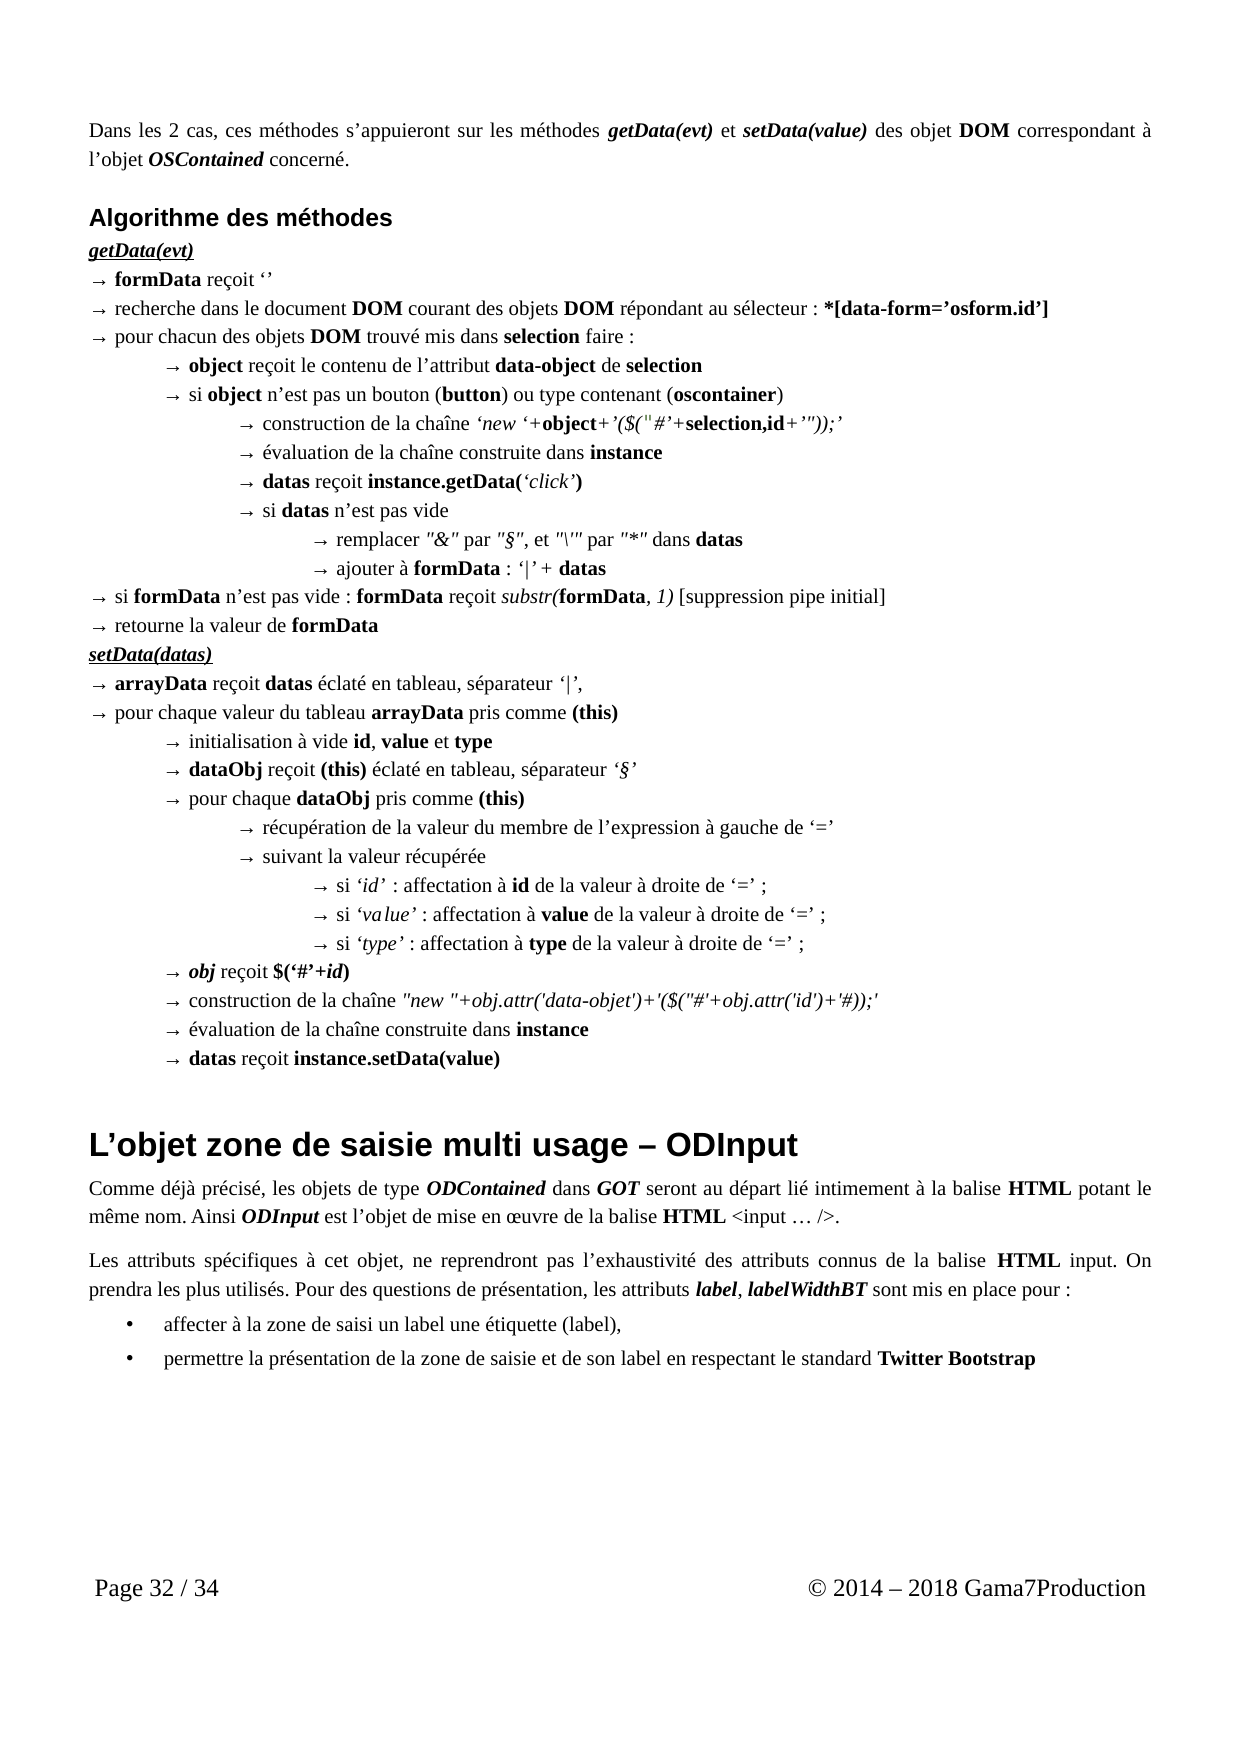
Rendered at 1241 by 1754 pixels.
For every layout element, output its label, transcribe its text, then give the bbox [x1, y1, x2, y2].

text → si ‘va lue’ : affectation à value de la valeur à droite de ‘=’ ; [88, 902, 1152, 926]
text → arrayData reçoit datas éclaté en tableau, séparateur ‘|’, [88, 671, 1152, 695]
text → suivant la valeur récupérée [88, 844, 1152, 868]
text → évaluation de la chaîne construite dans instance [88, 440, 1152, 464]
text setData(datas) [88, 642, 1152, 666]
list permettre la présentation de la zone de saisie et de son label en respectant le standard Twitter Bootstrap [126, 1346, 1152, 1370]
subtitle Algorithme des méthodes [88, 203, 1152, 231]
text → ajouter à formData : ‘|’ + datas [88, 555, 1152, 579]
text → obj reçoit $(‘#’+id) [88, 959, 1152, 983]
text → si object n’est pas un bouton (button) ou type contenant (oscontainer) [88, 382, 1152, 406]
text → si formData n’est pas vide : formData reçoit substr(formData, 1) [suppression pipe initial] [88, 584, 1152, 608]
text → récupération de la valeur du membre de l’expression à gauche de ‘=’ [88, 815, 1152, 839]
text → construction de la chaîne ‘new ‘+object+’($("#’+selection,id+’"));’ [88, 411, 1152, 435]
subtitle L’objet zone de saisie multi usage – ODInput [88, 1124, 1152, 1163]
text → pour chaque dataObj pris comme (this) [88, 786, 1152, 810]
text → si ‘type’ : affectation à type de la valeur à droite de ‘=’ ; [88, 931, 1152, 954]
text → pour chaque valeur du tableau arrayData pris comme (this) [88, 700, 1152, 724]
text → pour chacun des objets DOM trouvé mis dans selection faire : [88, 324, 1152, 348]
text → dataObj reçoit (this) éclaté en tableau, séparateur ‘§’ [88, 757, 1152, 781]
text → retourne la valeur de formData [88, 613, 1152, 637]
text → object reçoit le contenu de l’attribut data-object de selection [88, 353, 1152, 377]
text → évaluation de la chaîne construite dans instance [88, 1017, 1152, 1041]
text Les attributs spécifiques à cet objet, ne reprendront pas l’exhaustivité des attributs connus de la balise HTML input. On prendra les plus utilisés. Pour des questions de présentation, les attributs label, labelWidthBT sont mis en place pour : [88, 1248, 1152, 1301]
text → recherche dans le document DOM courant des objets DOM répondant au sélecteur : *[data-form=’osform.id’] [88, 295, 1152, 319]
text → si datas n’est pas vide [88, 498, 1152, 522]
text → si ‘id’ : affectation à id de la valeur à droite de ‘=’ ; [88, 873, 1152, 897]
text → construction de la chaîne "new "+obj.attr('data-objet')+'($("#'+obj.attr('id')+'#));' [88, 988, 1152, 1012]
text getData(evt) [88, 238, 1152, 262]
text Dans les 2 cas, ces méthodes s’appuieront sur les méthodes getData(evt) et setData(value) des objet DOM correspondant à l’objet OSContained concerné. [88, 118, 1152, 171]
text → remplacer "&" par "§", et "\'" par "*" dans datas [88, 527, 1152, 551]
text → initialisation à vide id, value et type [88, 728, 1152, 753]
list affecter à la zone de saisi un label une étiquette (label), [126, 1312, 1152, 1336]
text → formData reçoit ‘’ [88, 267, 1152, 291]
text → datas reçoit instance.getData(‘click’) [88, 469, 1152, 493]
text → datas reçoit instance.setData(value) [88, 1046, 1152, 1070]
text Comme déjà précisé, les objets de type ODContained dans GOT seront au départ lié intimement à la balise HTML potant le même nom. Ainsi ODInput est l’objet de mise en œuvre de la balise HTML <input … />. [88, 1176, 1152, 1228]
